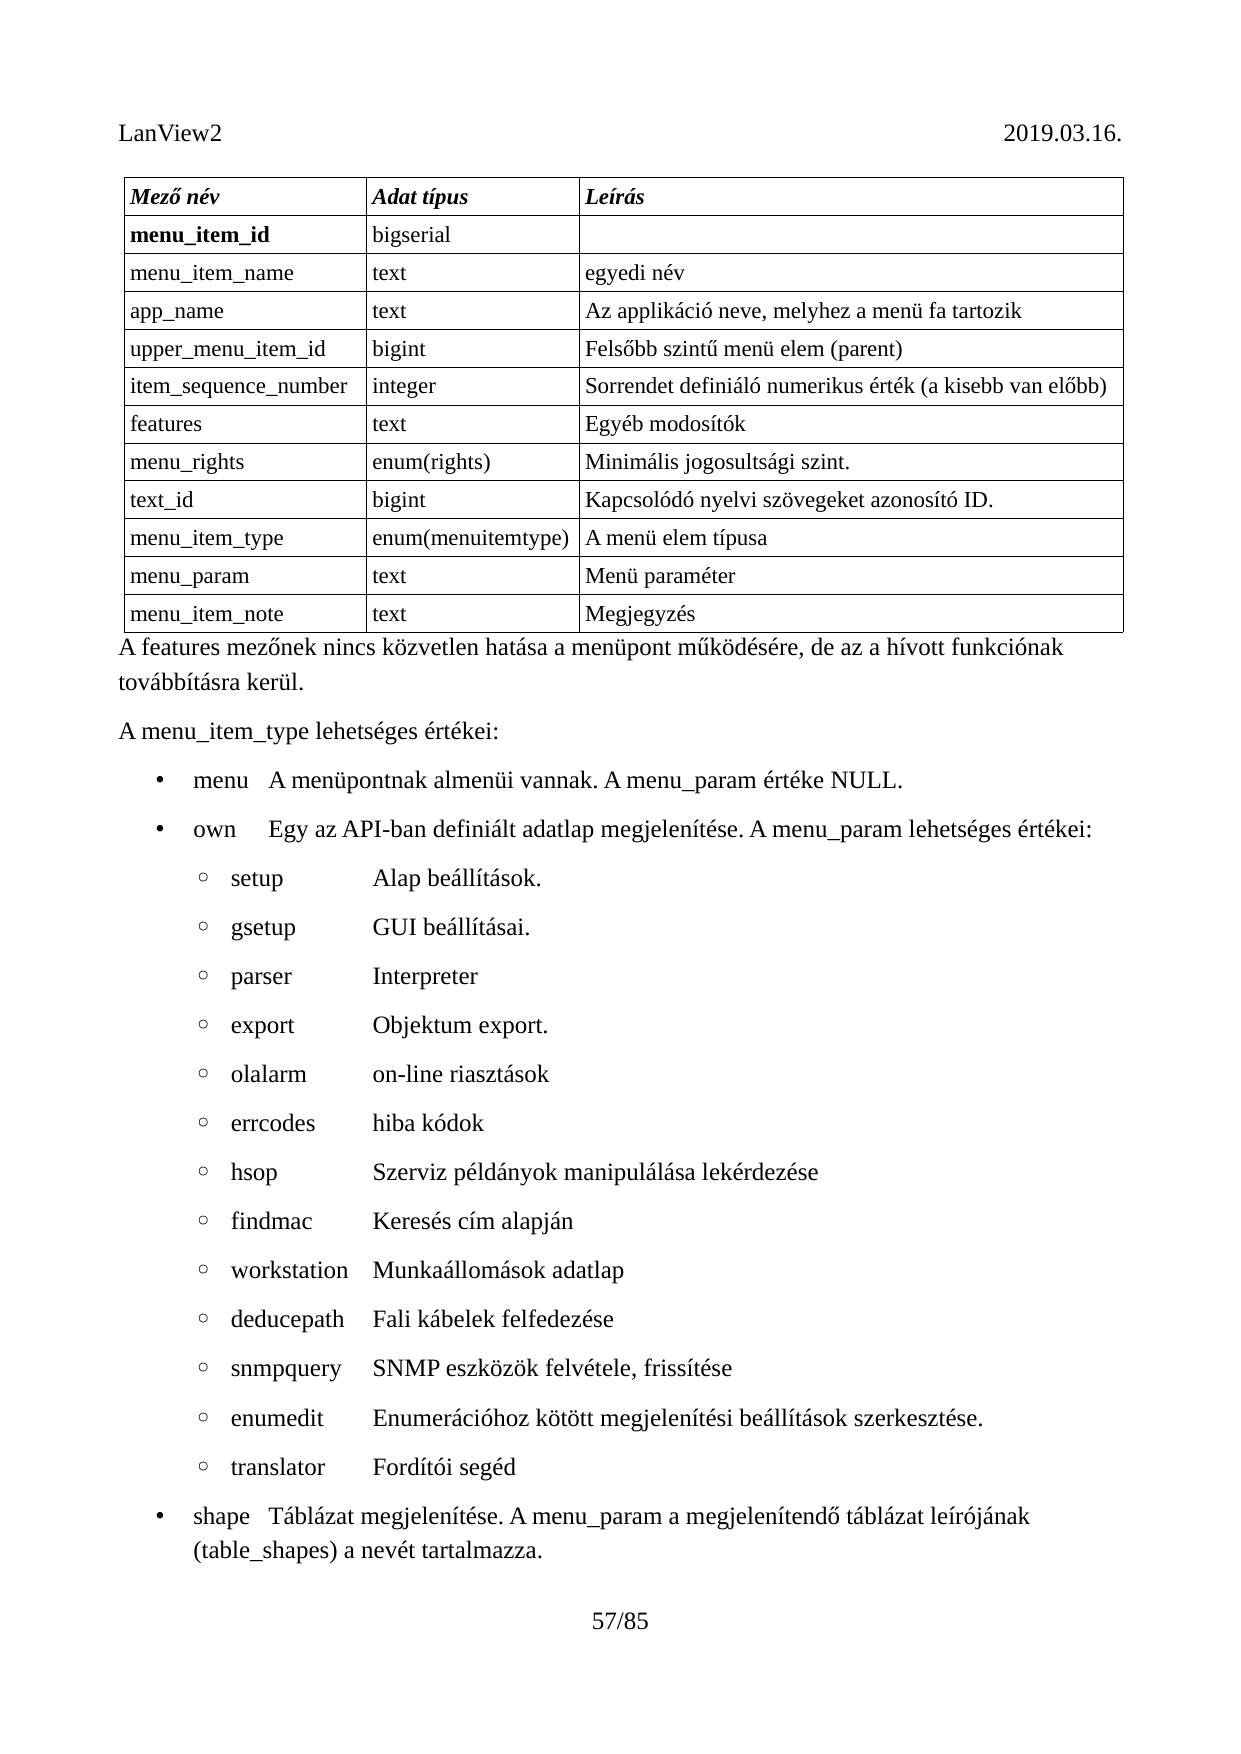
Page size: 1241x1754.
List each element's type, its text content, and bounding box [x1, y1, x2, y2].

table_cell Menü paraméter [580, 557, 1123, 594]
table_cell bigserial [367, 216, 579, 253]
table_cell enum(menuitemtype) [367, 519, 579, 556]
table_cell egyedi név [580, 254, 1123, 291]
list gsetup GUI beállításai. [193, 912, 1122, 941]
list errcodes hiba kódok [193, 1108, 1122, 1137]
table_cell A menü elem típusa [580, 519, 1123, 556]
list findmac Keresés cím alapján [193, 1206, 1122, 1235]
list deducepath Fali kábelek felfedezése [193, 1304, 1122, 1333]
list export Objektum export. [193, 1010, 1122, 1039]
list setup Alap beállítások. [193, 863, 1122, 892]
table_cell item_sequence_number [125, 368, 366, 404]
list hsop Szerviz példányok manipulálása lekérdezése [193, 1157, 1122, 1186]
table_cell Felsőbb szintű menü elem (parent) [580, 330, 1123, 367]
table_cell text [367, 254, 579, 291]
table_header Leírás [580, 178, 1123, 215]
table_cell Minimális jogosultsági szint. [580, 444, 1123, 480]
table_cell [580, 216, 1123, 253]
table_header Adat típus [367, 178, 579, 215]
table_cell menu_item_note [125, 595, 366, 632]
list olalarm on-line riasztások [193, 1059, 1122, 1088]
table_cell text [367, 406, 579, 442]
table_cell Sorrendet definiáló numerikus érték (a kisebb van előbb) [580, 368, 1123, 404]
list workstation Munkaállomások adatlap [193, 1255, 1122, 1284]
text A menu_item_type lehetséges értékei: [118, 716, 1122, 744]
table_cell text [367, 292, 579, 329]
table_cell text_id [125, 481, 366, 518]
table_cell menu_item_id [125, 216, 366, 253]
table_cell Kapcsolódó nyelvi szövegeket azonosító ID. [580, 481, 1123, 518]
list parser Interpreter [193, 961, 1122, 990]
table_cell text [367, 557, 579, 594]
table_cell features [125, 406, 366, 442]
table_cell Egyéb modosítók [580, 406, 1123, 442]
text A features mezőnek nincs közvetlen hatása a menüpont működésére, de az a hívott funkciónak továbbításra kerül. [118, 632, 1122, 695]
table_header Mező név [125, 178, 366, 215]
table_cell Megjegyzés [580, 595, 1123, 632]
list shape Táblázat megjelenítése. A menu_param a megjelenítendő táblázat leírójának (table_shapes) a nevét tartalmazza. [156, 1501, 1122, 1564]
table_cell upper_menu_item_id [125, 330, 366, 367]
table_cell text [367, 595, 579, 632]
table_cell menu_param [125, 557, 366, 594]
list snmpquery SNMP eszközök felvétele, frissítése [193, 1353, 1122, 1382]
table_cell bigint [367, 330, 579, 367]
table_cell menu_rights [125, 444, 366, 480]
table_cell menu_item_type [125, 519, 366, 556]
list enumedit Enumerációhoz kötött megjelenítési beállítások szerkesztése. [193, 1403, 1122, 1431]
list menu A menüpontnak almenüi vannak. A menu_param értéke NULL. [156, 765, 1122, 793]
table_cell enum(rights) [367, 444, 579, 480]
table_cell menu_item_name [125, 254, 366, 291]
table_cell app_name [125, 292, 366, 329]
list own Egy az API-ban definiált adatlap megjelenítése. A menu_param lehetséges értékei: [156, 814, 1122, 843]
table_cell integer [367, 368, 579, 404]
table_cell bigint [367, 481, 579, 518]
table_cell Az applikáció neve, melyhez a menü fa tartozik [580, 292, 1123, 329]
list translator Fordítói segéd [193, 1452, 1122, 1480]
